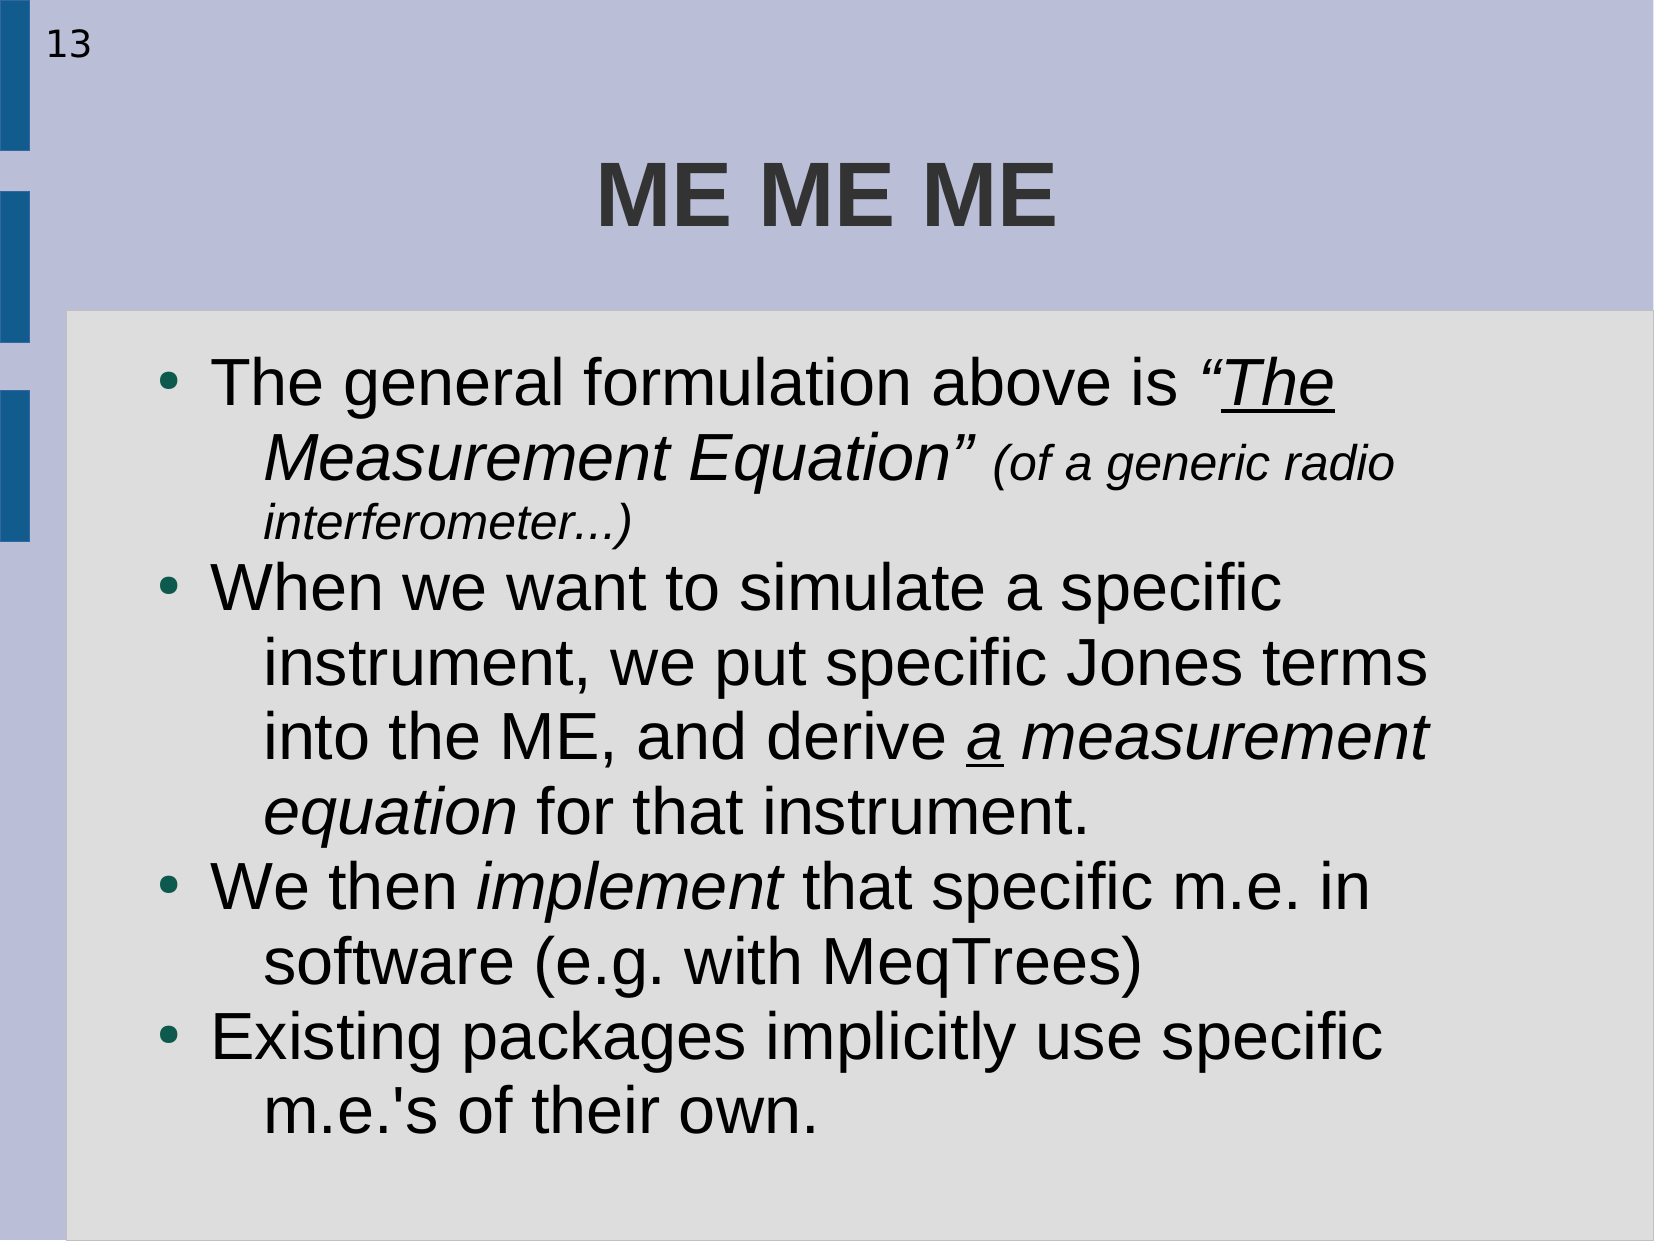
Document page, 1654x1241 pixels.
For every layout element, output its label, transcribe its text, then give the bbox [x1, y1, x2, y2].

title ME ME ME [121, 91, 1534, 299]
text_box [32, 15, 267, 89]
list The general formulation above is “The Measurement Equation” (of a generic radio interferometer...) When we want to simulate a specific instrument, we put specific Jones terms into the ME, and derive a measurement equation for that instrument. We then implement that specific m.e. in software (e.g. with MeqTrees) Existing packages implicitly use specific m.e.'s of their own. [121, 344, 1534, 1149]
